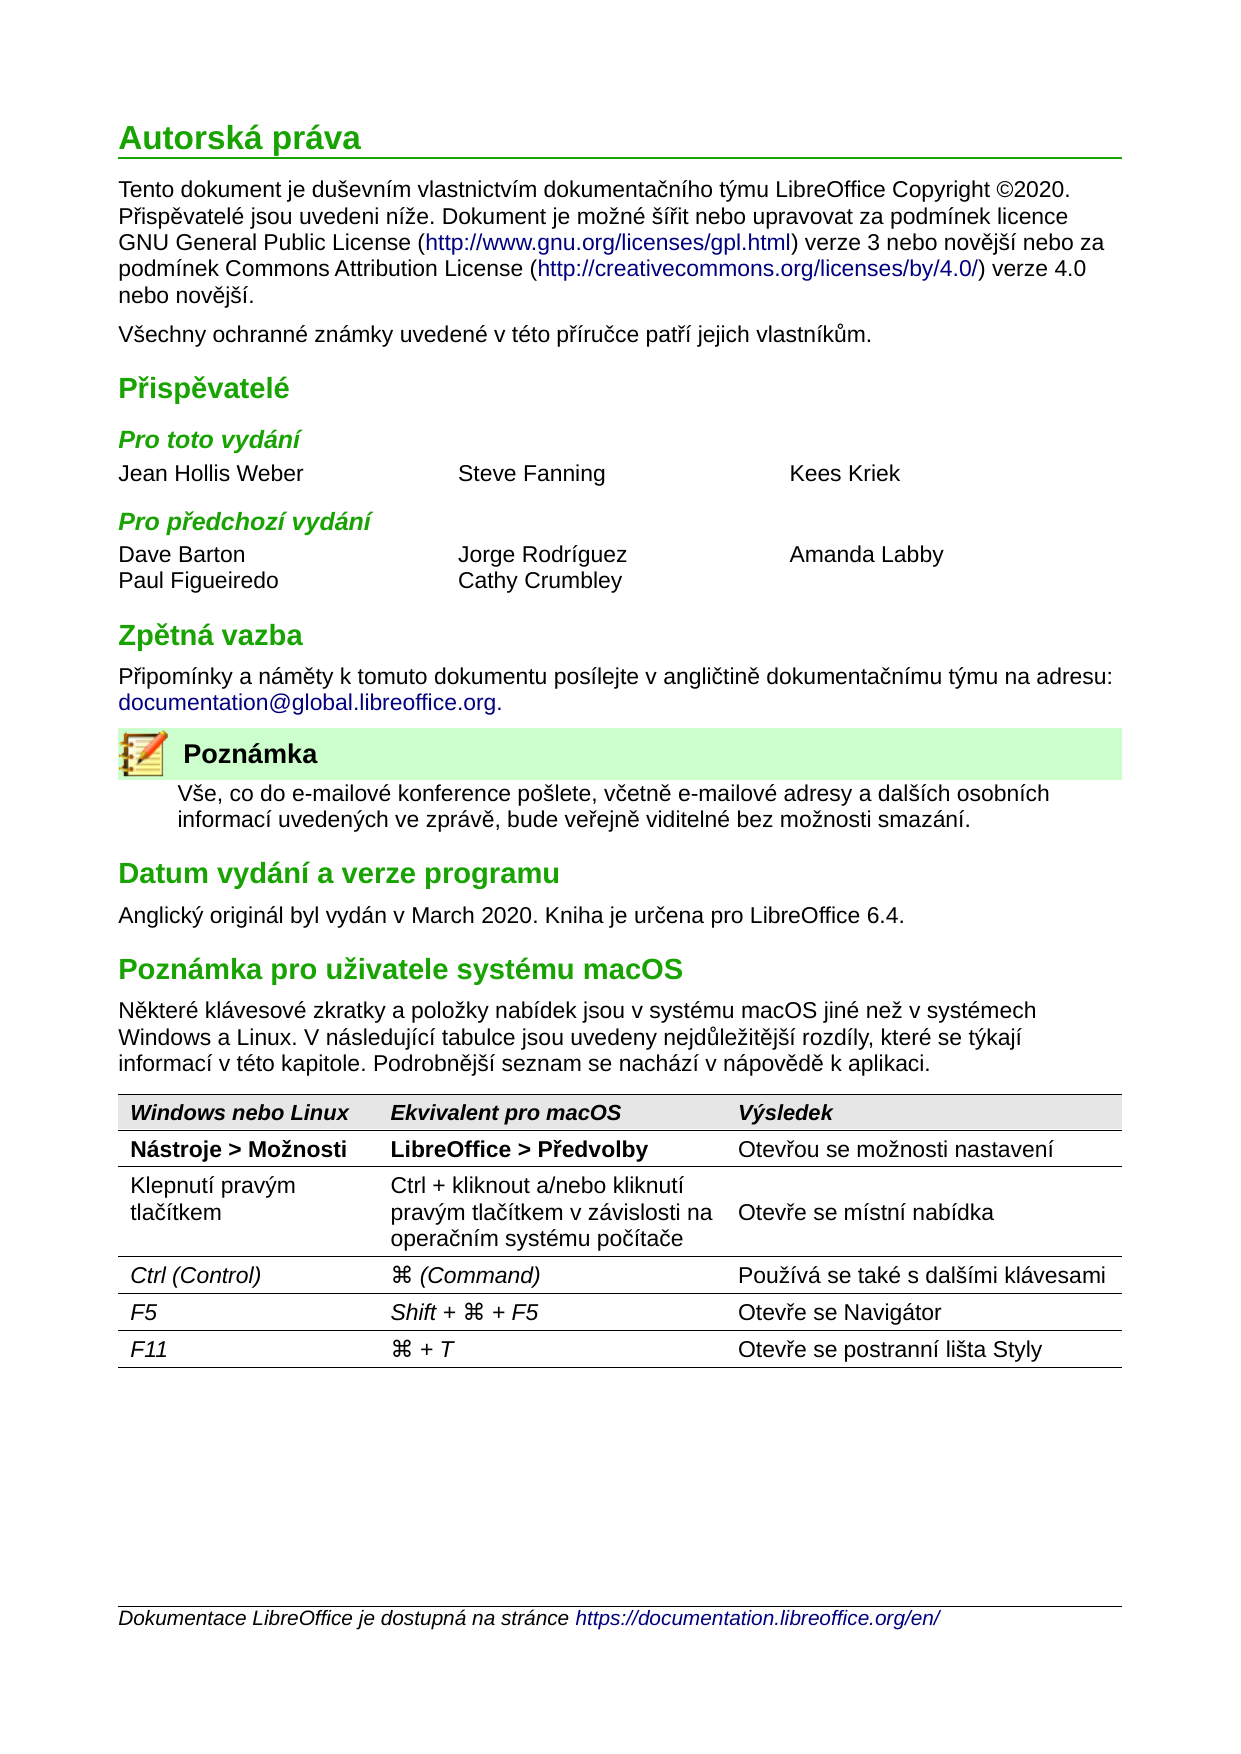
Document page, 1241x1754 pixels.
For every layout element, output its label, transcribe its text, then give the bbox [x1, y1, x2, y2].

table_cell Ctrl (Control) [118, 1257, 378, 1293]
table_header Dave Barton [118, 541, 458, 567]
table_cell Ctrl + kliknout a/nebo kliknutí pravým tlačítkem v závislosti na operačním systému počítače [378, 1167, 726, 1256]
subtitle Přispěvatelé [118, 371, 1122, 404]
table_cell LibreOffice > Předvolby [378, 1131, 726, 1166]
table_cell F5 [118, 1294, 378, 1330]
table_header Kees Kriek [789, 460, 1122, 486]
table_cell Otevře se místní nabídka [726, 1167, 1122, 1256]
table_header Steve Fanning [458, 460, 789, 486]
table_cell [789, 568, 1122, 594]
text Některé klávesové zkratky a položky nabídek jsou v systému macOS jiné než v systémech Windows a Linux. V následující tabulce jsou uvedeny nejdůležitější rozdíly, které se týkají informací v této kapitole. Podrobnější seznam se nachází v nápovědě k aplikaci. [118, 997, 1122, 1076]
text Vše, co do e-mailové konference pošlete, včetně e-mailové adresy a dalších osobních informací uvedených ve zprávě, bude veřejně viditelné bez možnosti smazání. [177, 780, 1122, 833]
table_cell Otevřou se možnosti nastavení [726, 1131, 1122, 1166]
table_cell ⌘ + T [378, 1331, 726, 1367]
picture [119, 729, 170, 780]
table_cell Používá se také s dalšími klávesami [726, 1257, 1122, 1293]
table_header Ekvivalent pro macOS [378, 1095, 726, 1129]
text Tento dokument je duševním vlastnictvím dokumentačního týmu LibreOffice Copyright ©2020. Přispěvatelé jsou uvedeni níže. Dokument je možné šířit nebo upravovat za podmínek licence GNU General Public License (http://www.gnu.org/licenses/gpl.html) verze 3 nebo novější nebo za podmínek Commons Attribution License (http://creativecommons.org/licenses/by/4.0/) verze 4.0 nebo novější. [118, 176, 1122, 308]
subtitle Zpětná vazba [118, 617, 1122, 651]
table_cell Cathy Crumbley [458, 568, 789, 594]
table_cell F11 [118, 1331, 378, 1367]
table_cell Klepnutí pravým tlačítkem [118, 1167, 378, 1256]
table_cell Otevře se postranní lišta Styly [726, 1331, 1122, 1367]
table_header Výsledek [726, 1095, 1122, 1129]
subtitle Pro předchozí vydání [118, 506, 1122, 535]
subtitle Poznámka [118, 736, 1122, 776]
table_header Amanda Labby [789, 541, 1122, 567]
table_cell Otevře se Navigátor [726, 1294, 1122, 1330]
subtitle Autorská práva [118, 118, 1122, 157]
text Všechny ochranné známky uvedené v této příručce patří jejich vlastníkům. [118, 321, 1122, 347]
table_header Jean Hollis Weber [118, 460, 458, 486]
subtitle Pro toto vydání [118, 425, 1122, 453]
text Anglický originál byl vydán v březnu 2020. Kniha je určena pro LibreOffice 6.4. [118, 902, 1122, 928]
table_cell Nástroje > Možnosti [118, 1131, 378, 1166]
table_cell Paul Figueiredo [118, 568, 458, 594]
text Připomínky a náměty k tomuto dokumentu posílejte v angličtině dokumentačnímu týmu na adresu: documentation@global.libreoffice.org. [118, 663, 1122, 716]
table_header Windows nebo Linux [118, 1095, 378, 1129]
subtitle Poznámka pro uživatele systému macOS [118, 952, 1122, 985]
subtitle Datum vydání a verze programu [118, 856, 1122, 890]
table_header Jorge Rodríguez [458, 541, 789, 567]
table_cell Shift + ⌘ + F5 [378, 1294, 726, 1330]
table_cell ⌘ (Command) [378, 1257, 726, 1293]
